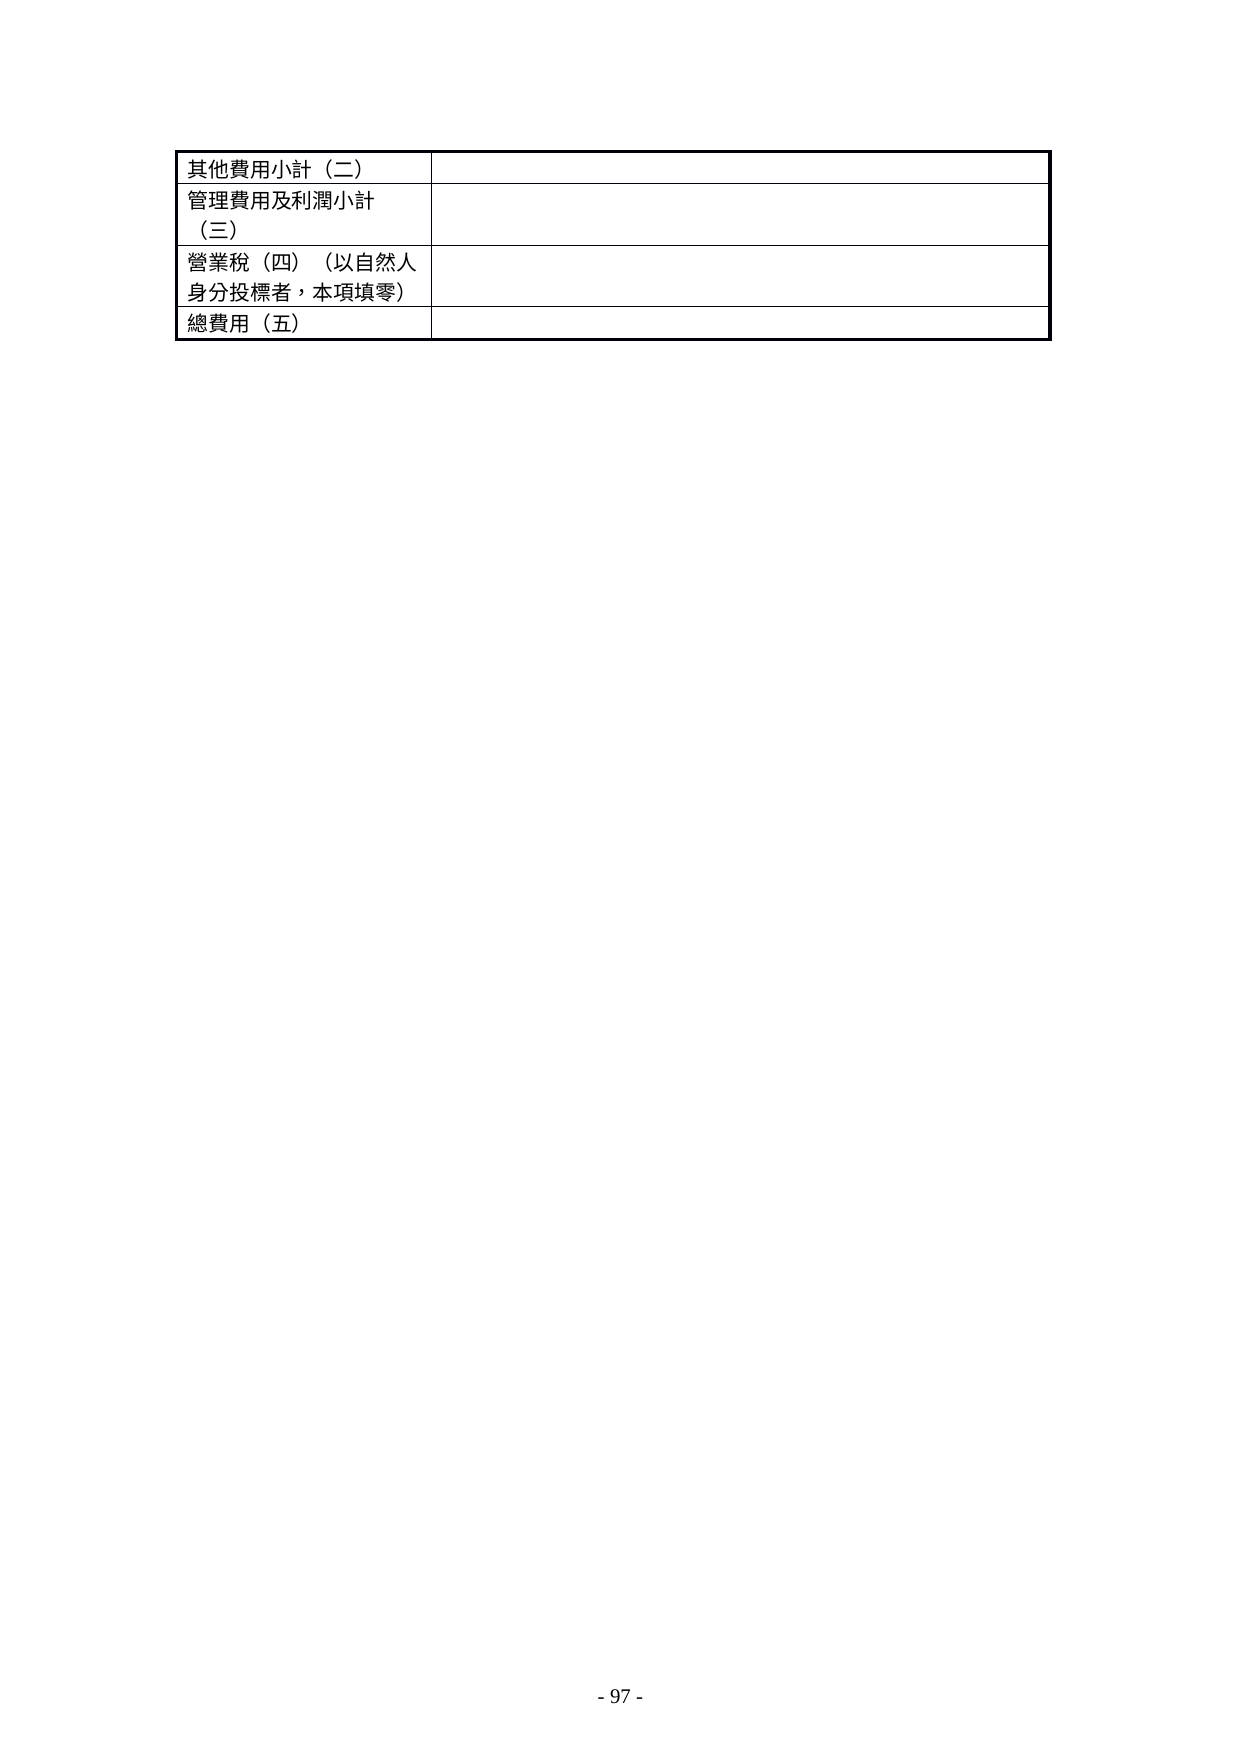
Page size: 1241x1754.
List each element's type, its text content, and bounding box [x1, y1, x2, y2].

table_cell [432, 184, 1048, 245]
table_cell 營業稅（四）（以自然人身分投標者，本項填零） [178, 246, 431, 306]
table_cell [432, 307, 1048, 337]
table_cell [432, 153, 1048, 183]
table_cell 管理費用及利潤小計（三） [178, 184, 431, 245]
table_cell 其他費用小計（二） [178, 153, 431, 183]
table_cell [432, 246, 1048, 306]
table_cell 總費用（五） [178, 307, 431, 337]
